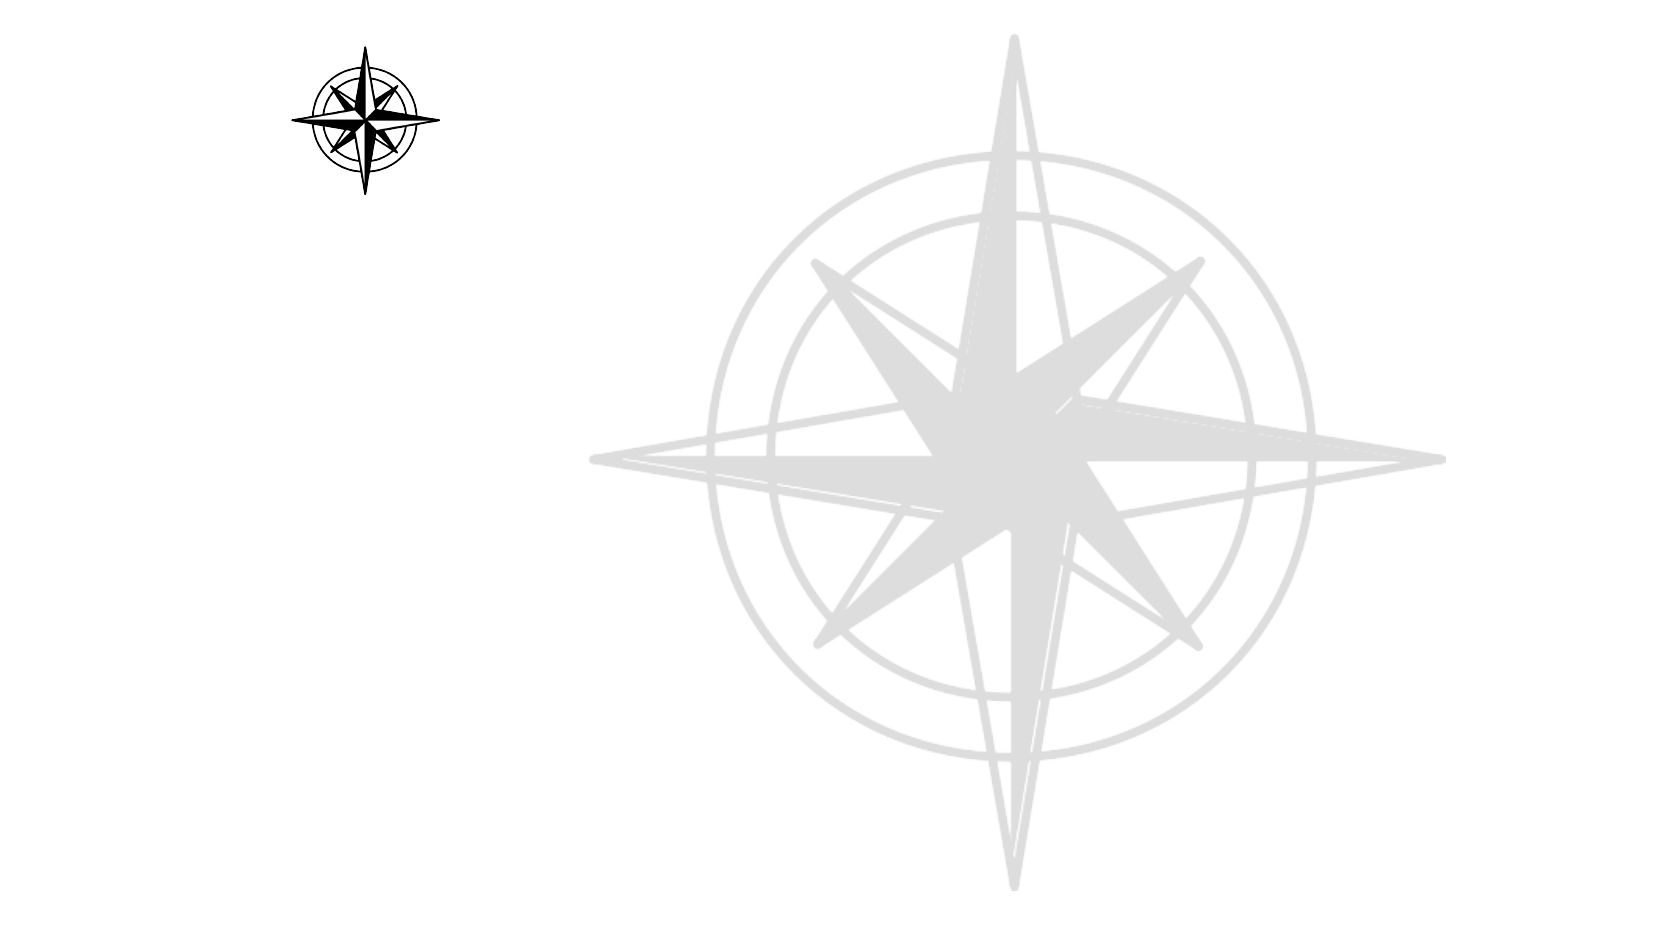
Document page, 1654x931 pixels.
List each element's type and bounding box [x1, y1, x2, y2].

picture [291, 46, 440, 195]
picture [588, 33, 1446, 891]
